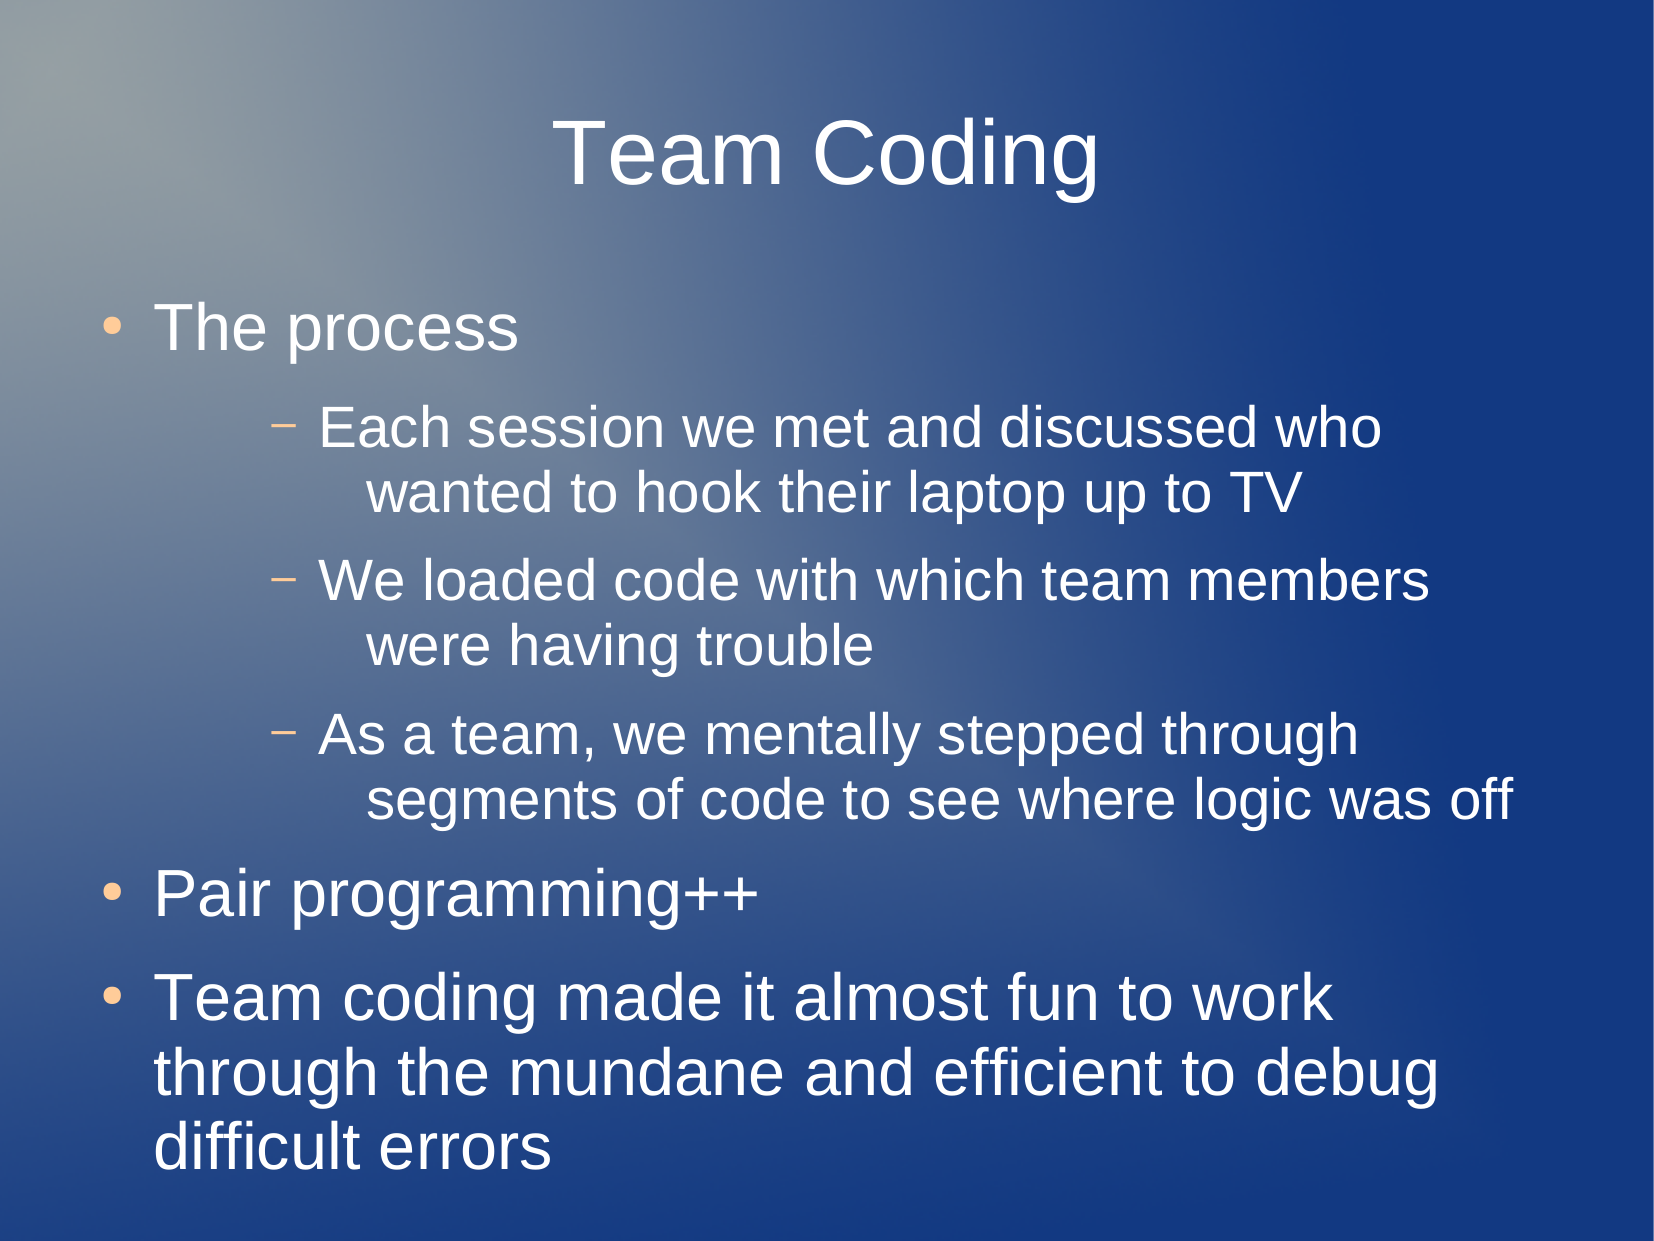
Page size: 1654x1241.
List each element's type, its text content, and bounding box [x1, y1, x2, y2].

list The process Each session we met and discussed who wanted to hook their laptop up to TV We loaded code with which team members were having trouble As a team, we mentally stepped through segments of code to see where logic was off Pair programming++ Team coding made it almost fun to work through the mundane and efficient to debug difficult errors [82, 290, 1571, 1185]
picture [0, 0, 1654, 1241]
title Team Coding [82, 56, 1571, 250]
